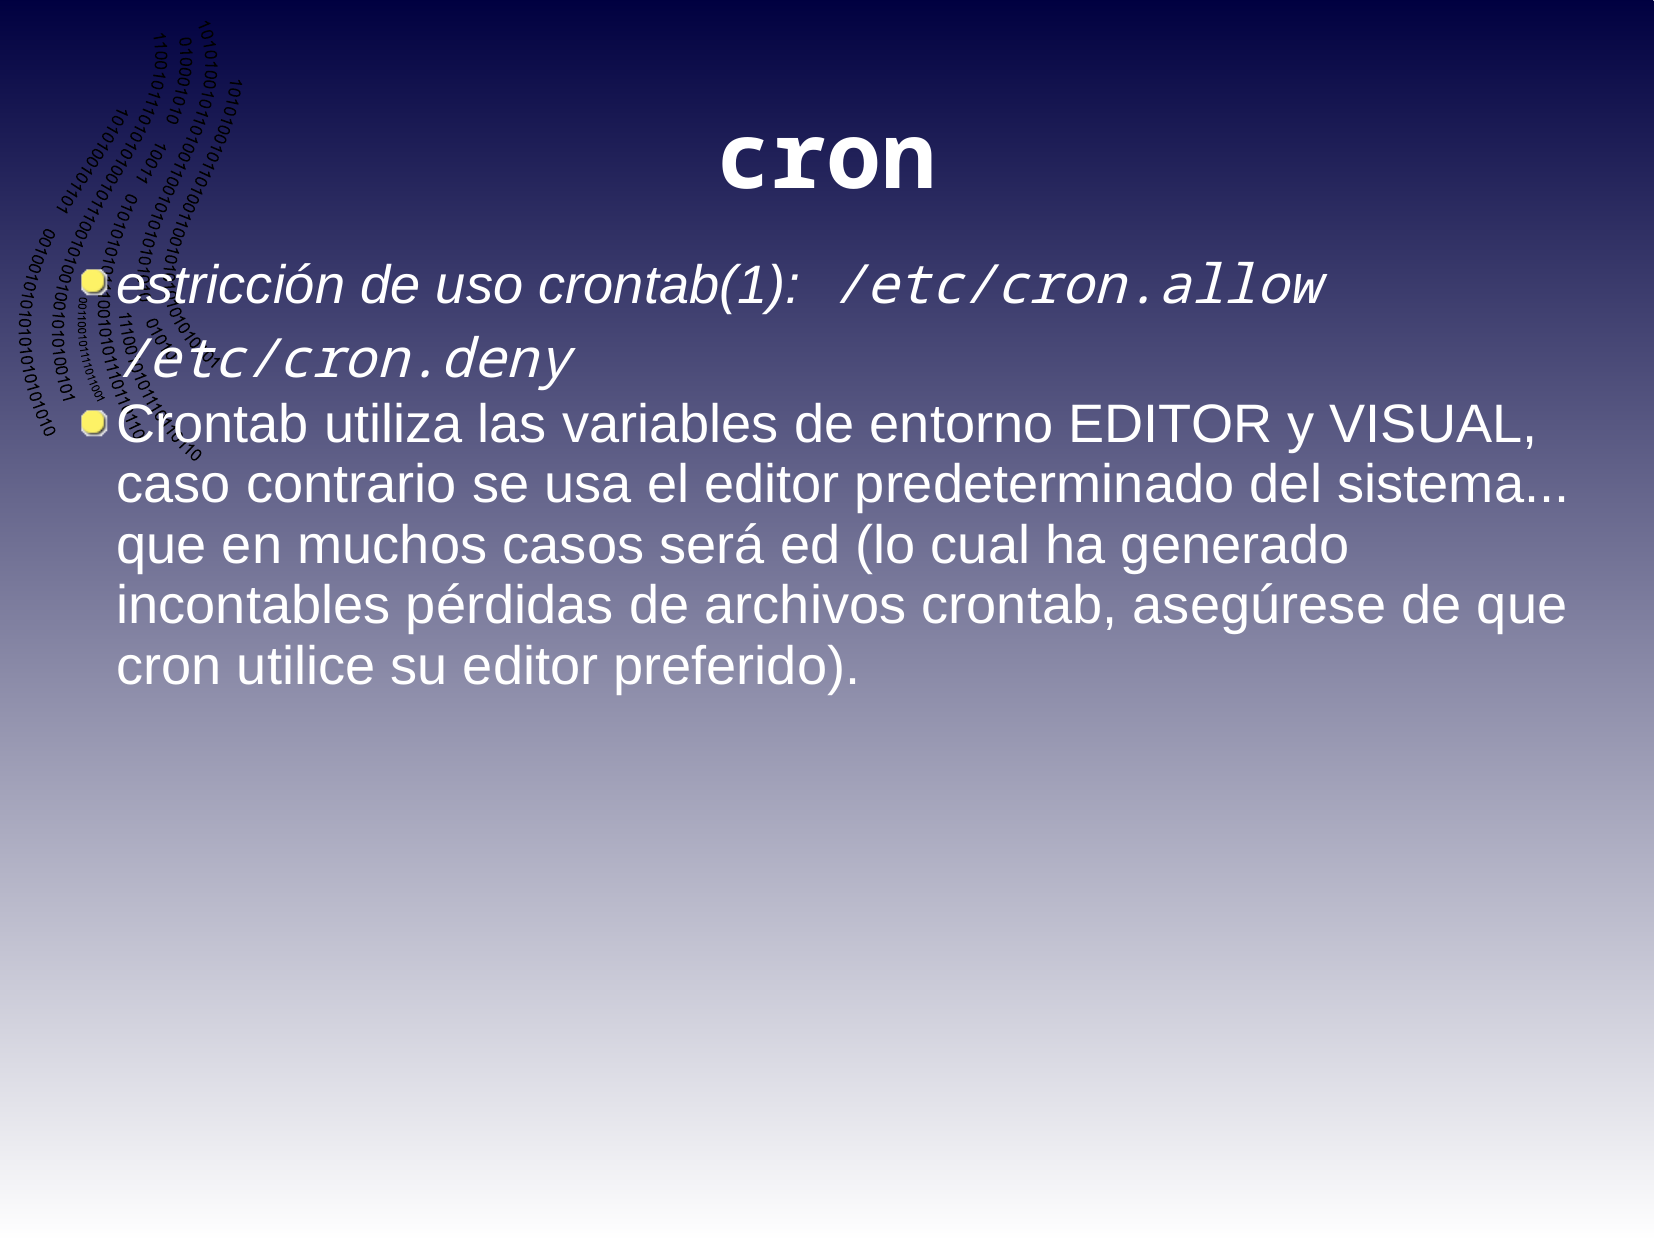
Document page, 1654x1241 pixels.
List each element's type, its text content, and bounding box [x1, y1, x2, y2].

title cron [243, 49, 1571, 237]
picture [18, 20, 243, 461]
text_box estricción de uso crontab(1): /etc/cron.allow /etc/cron.deny Crontab utiliza las variables de entorno EDITOR y VISUAL, caso contrario se usa el editor predeterminado del sistema... que en muchos casos será ed (lo cual ha generado incontables pérdidas de archivos crontab, asegúrese de que cron utilice su editor preferido). [65, 237, 1588, 682]
